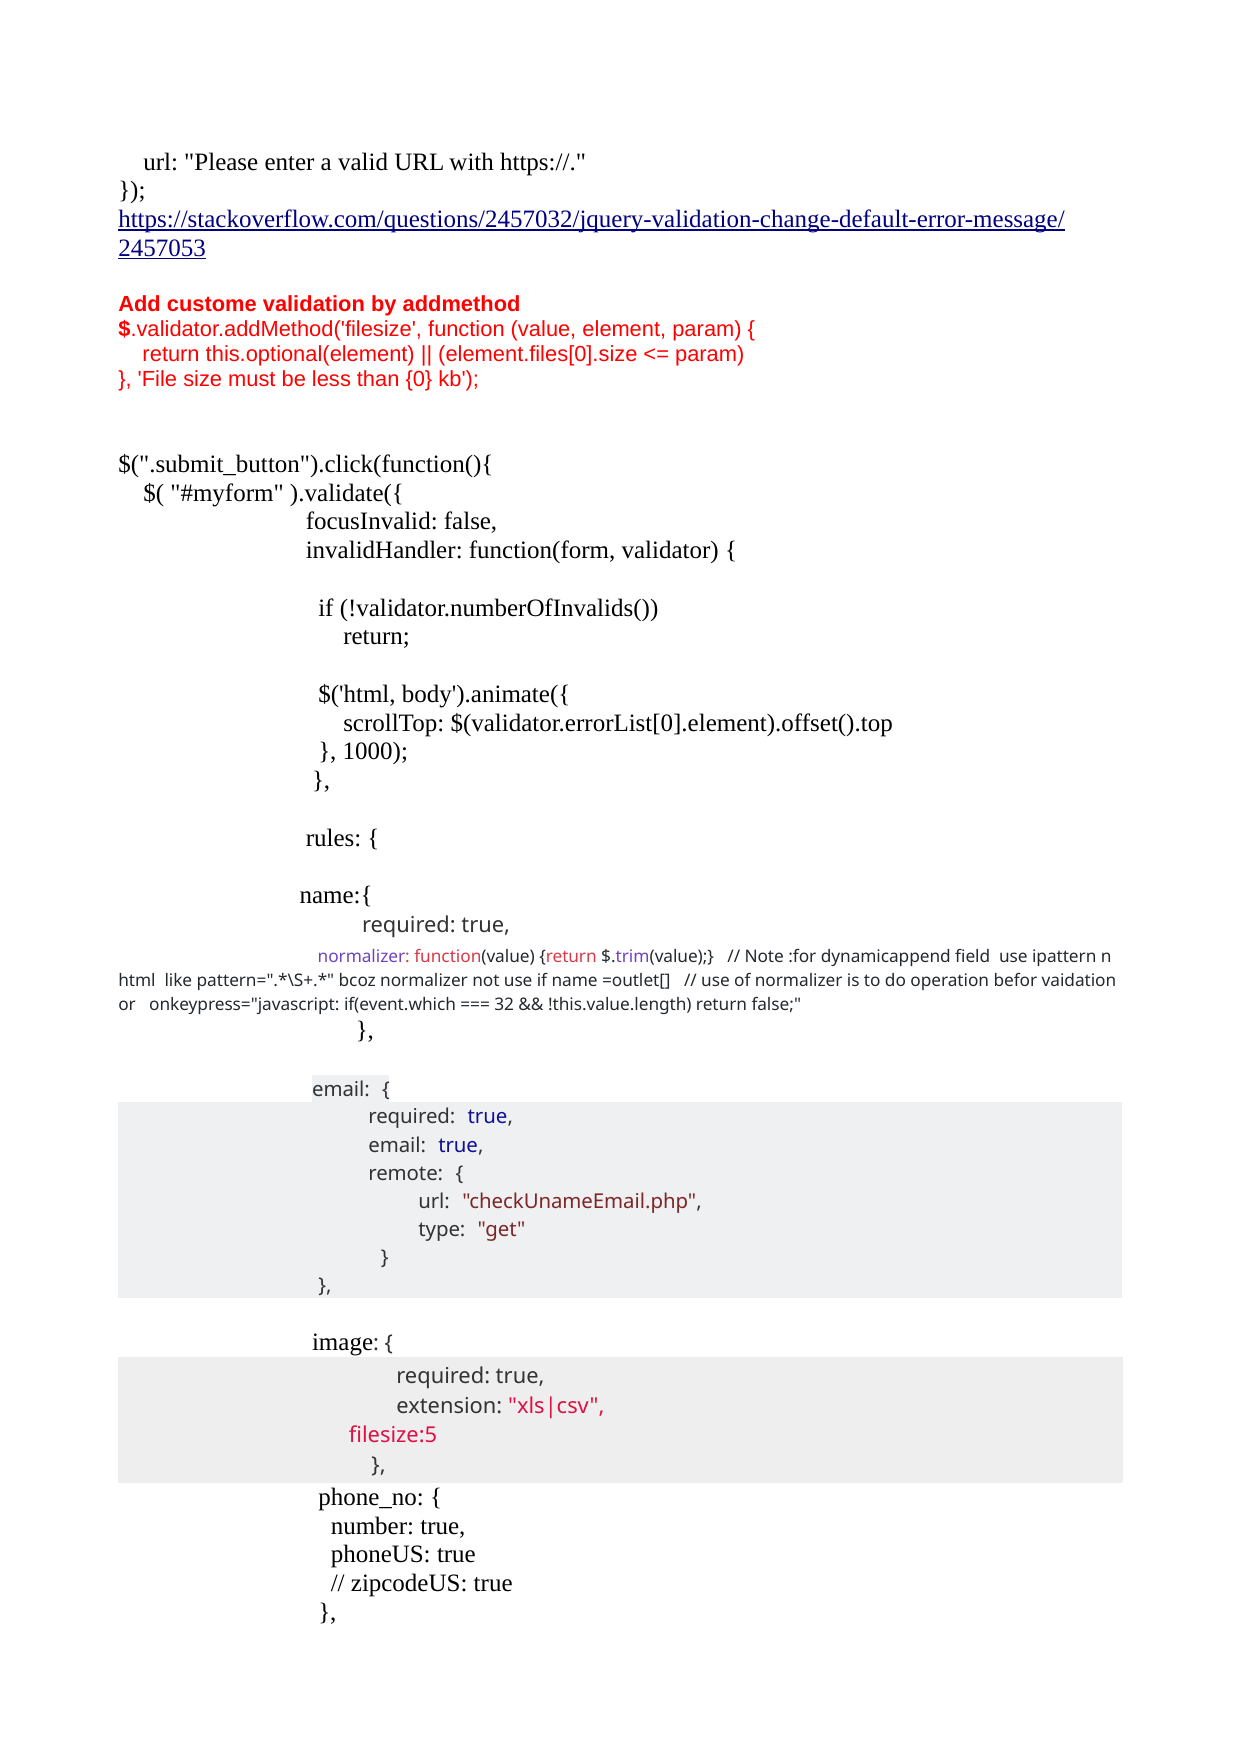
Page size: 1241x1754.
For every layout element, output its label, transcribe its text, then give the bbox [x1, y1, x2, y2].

text }, [119, 1446, 1122, 1482]
text email: { [118, 1073, 1122, 1102]
text }, [118, 1597, 1122, 1626]
text normalizer: function(value) {return $.trim(value);} // Note :for dynamicappend field use ipattern n html like pattern=".*\S+.*" bcoz normalizer not use if name =outlet[] // use of normalizer is to do operation befor vaidation or onkeypress="javascript: if(event.which === 32 && !this.value.length) return false;" [118, 939, 1122, 1015]
text $('html, body').animate({ [118, 679, 1122, 708]
text required: true, [118, 909, 1122, 939]
text extension: "xls|csv", [119, 1387, 1122, 1416]
text number: true, [118, 1511, 1122, 1539]
text }, 'File size must be less than {0} kb'); [118, 366, 1122, 391]
text rules: { [118, 823, 1122, 851]
text invalidHandler: function(form, validator) { [118, 535, 1122, 564]
text }, [118, 1015, 1122, 1044]
text name:{ [118, 880, 1122, 909]
text }, [118, 1270, 1122, 1298]
text return; [118, 621, 1122, 650]
text required: true, [119, 1358, 1122, 1387]
text phone_no: { [118, 1483, 1122, 1511]
text https://stackoverflow.com/questions/2457032/jquery-validation-change-default-error-message/2457053 [118, 204, 1122, 262]
text $.validator.addMethod('filesize', function (value, element, param) { [118, 316, 1122, 341]
text $(".submit_button").click(function(){ [118, 449, 1122, 478]
text return this.optional(element) || (element.files[0].size <= param) [118, 341, 1122, 366]
text remote: { [118, 1158, 1122, 1186]
text image: { [118, 1327, 1122, 1357]
text if (!validator.numberOfInvalids()) [118, 593, 1122, 621]
text } [118, 1242, 1122, 1270]
text scrollTop: $(validator.errorList[0].element).offset().top [118, 708, 1122, 736]
text }, [118, 765, 1122, 794]
text type: "get" [118, 1214, 1122, 1242]
text required: true, [118, 1102, 1122, 1130]
text phoneUS: true [118, 1539, 1122, 1568]
text }, 1000); [118, 736, 1122, 765]
text email: true, [118, 1130, 1122, 1158]
text }); [118, 176, 1122, 204]
text focusInvalid: false, [118, 506, 1122, 535]
text filesize:5 [119, 1416, 1122, 1446]
text url: "Please enter a valid URL with https://." [118, 147, 1122, 176]
text $( "#myform" ).validate({ [118, 478, 1122, 506]
text url: "checkUnameEmail.php", [118, 1186, 1122, 1214]
text Add custome validation by addmethod [118, 291, 1122, 316]
text // zipcodeUS: true [118, 1568, 1122, 1597]
